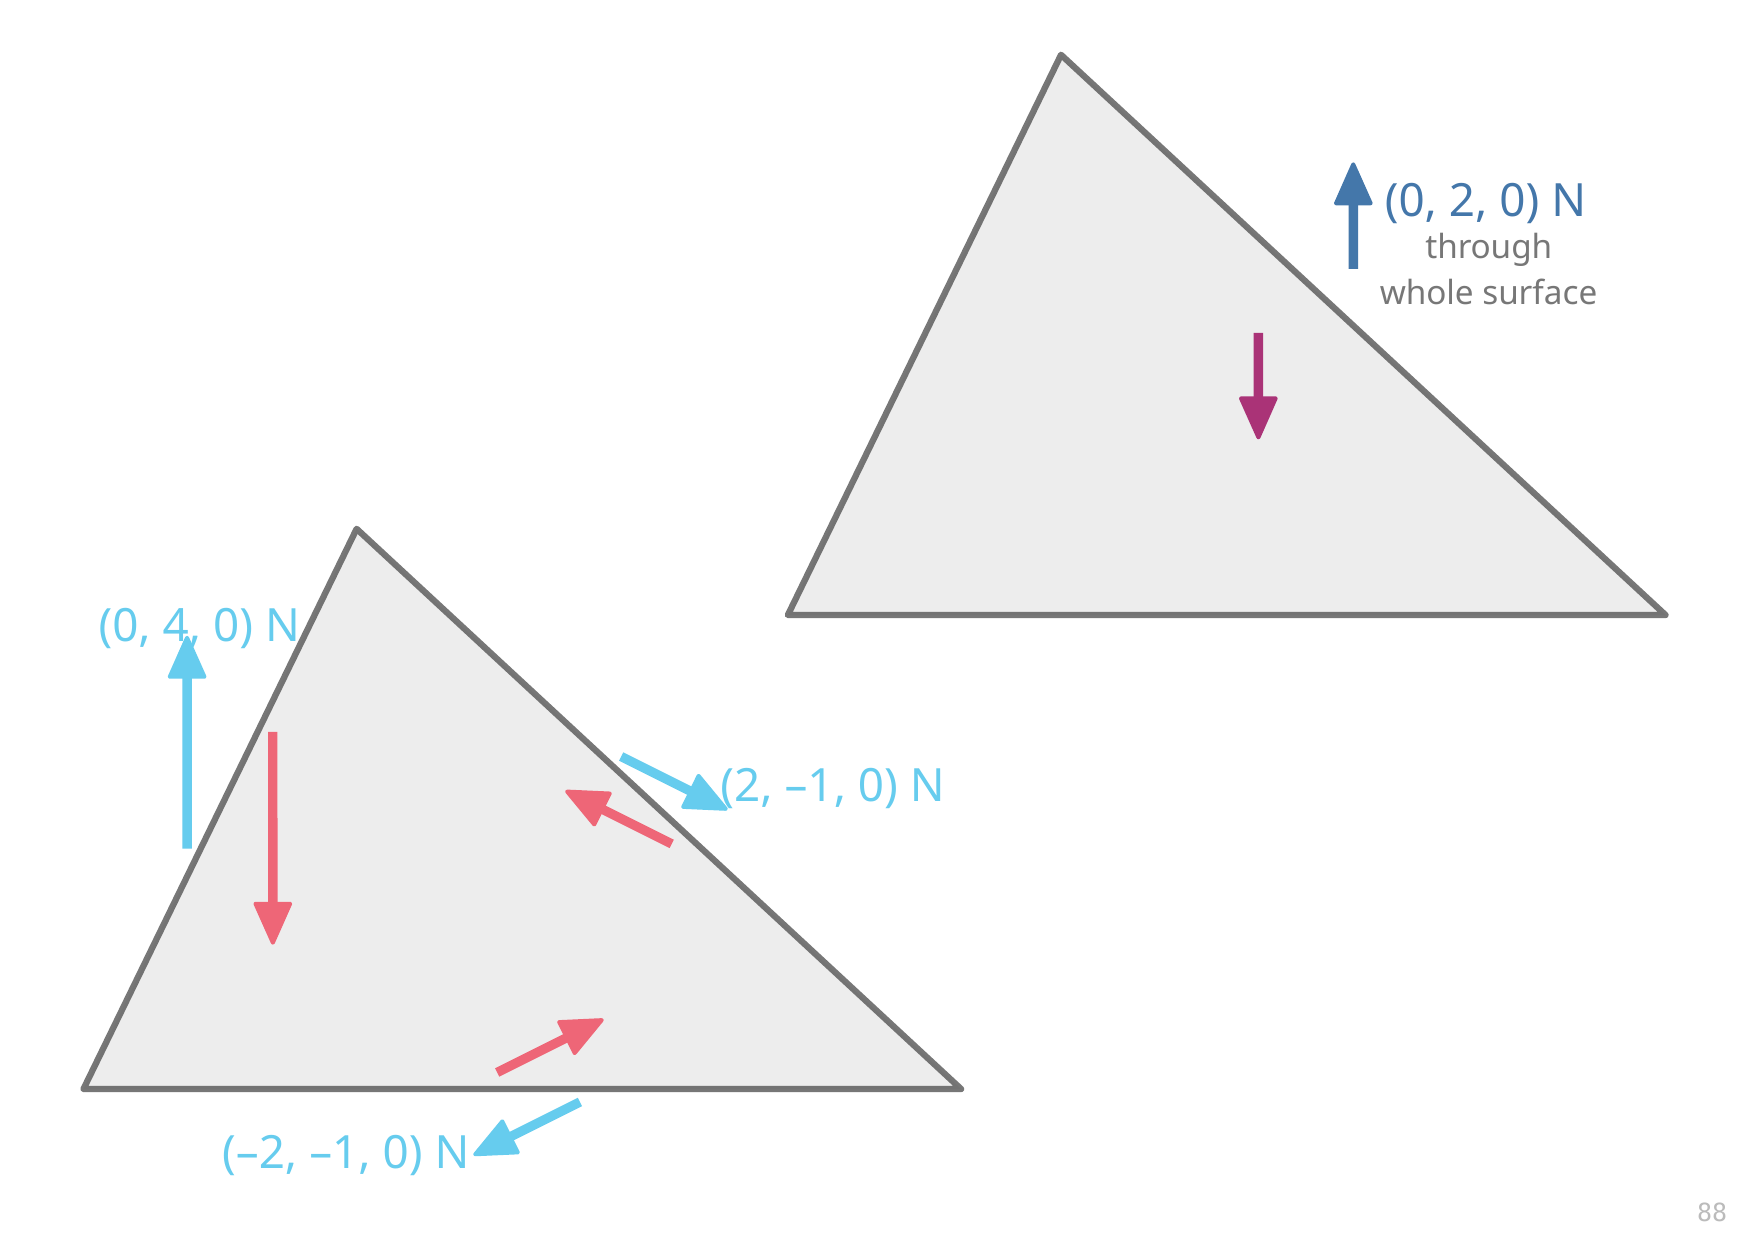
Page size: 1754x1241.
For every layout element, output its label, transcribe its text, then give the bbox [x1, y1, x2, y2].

text_box through whole surface [1365, 216, 1600, 298]
text_box [83, 528, 962, 1090]
text_box (0, 2, 0) N [1370, 160, 1595, 216]
text_box (–2, –1, 0) N [207, 1112, 478, 1174]
text_box [787, 54, 1666, 616]
text_box (2, –1, 0) N [705, 744, 954, 806]
text_box (0, 4, 0) N [83, 585, 309, 647]
